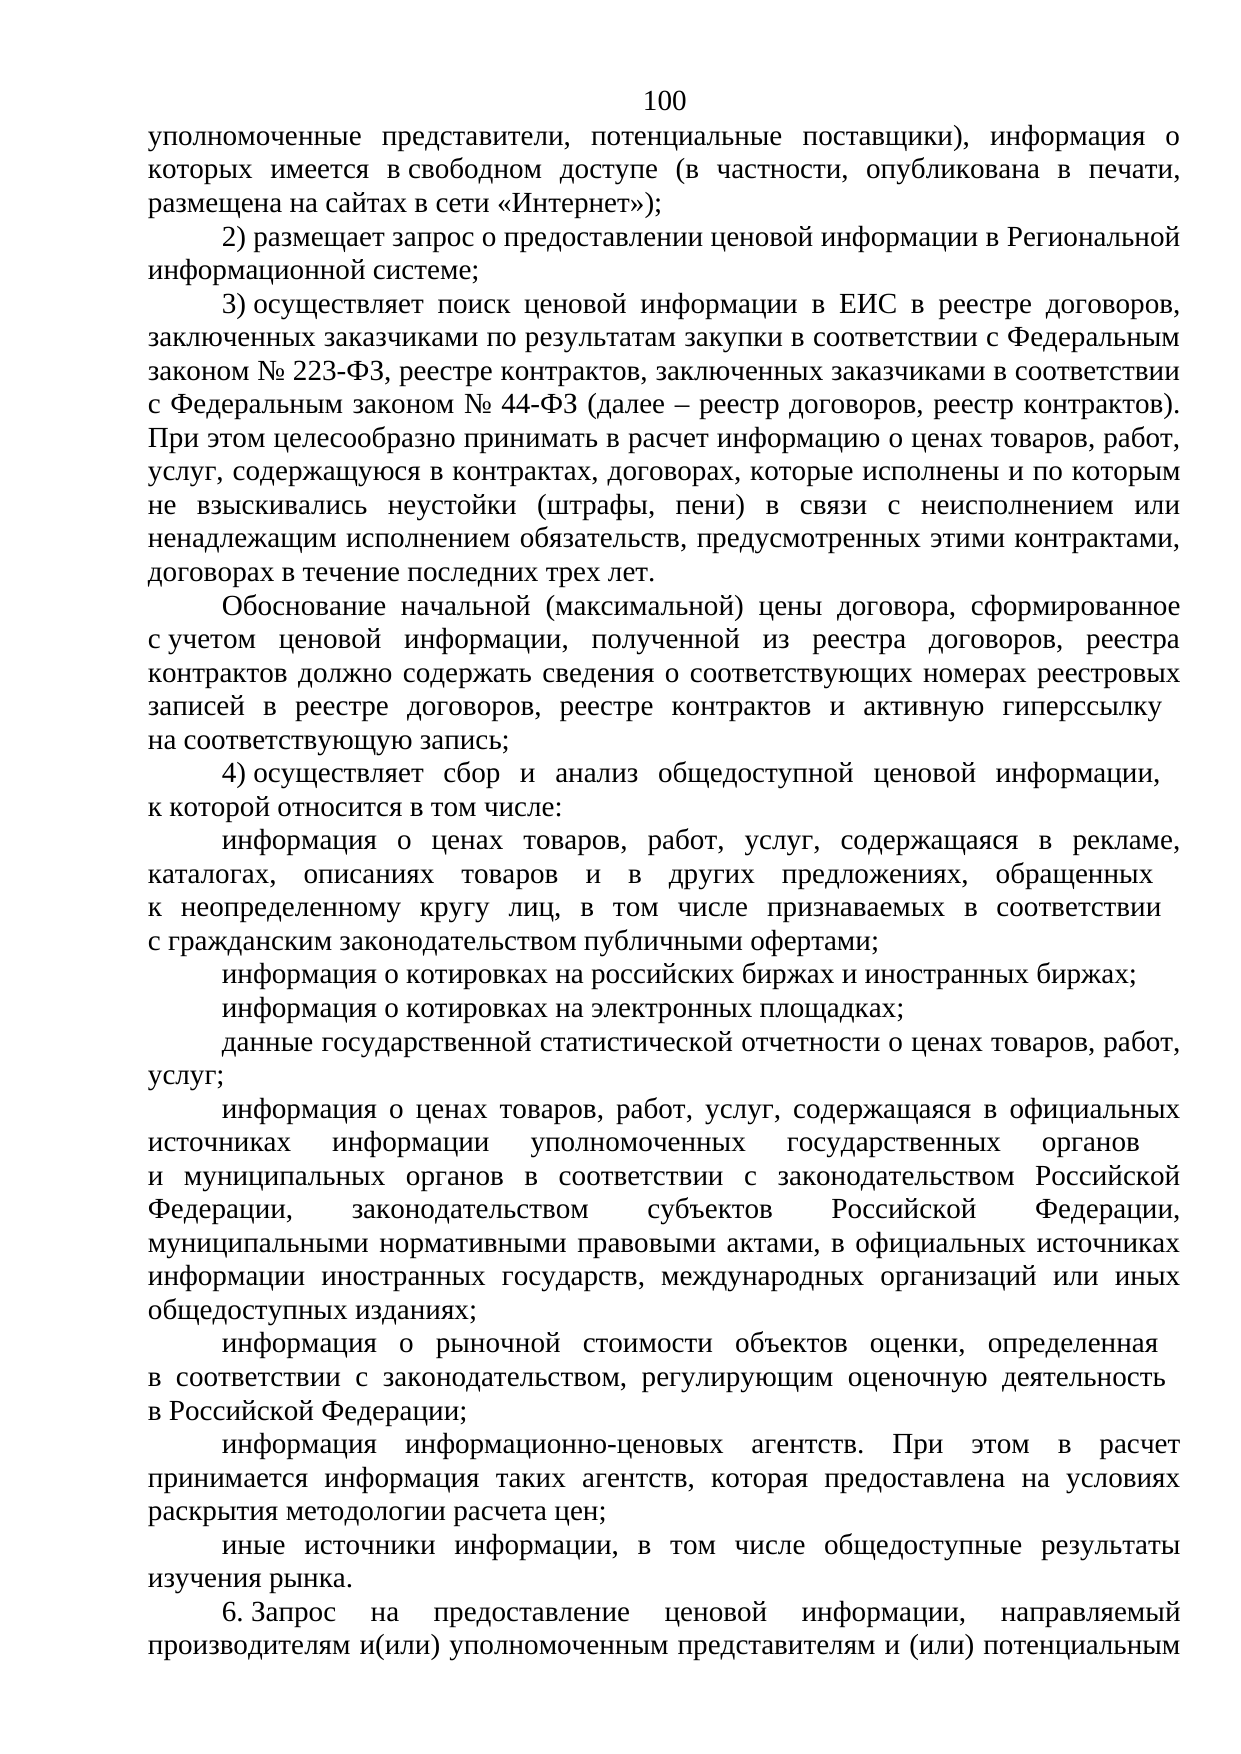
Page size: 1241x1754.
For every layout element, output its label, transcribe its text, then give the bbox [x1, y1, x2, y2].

text Обоснование начальной (максимальной) цены договора, сформированное с учетом ценовой информации, полученной из реестра договоров, реестра контрактов должно содержать сведения о соответствующих номерах реестровых записей в реестре договоров, реестре контрактов и активную гиперссылку на соответствующую запись; [148, 588, 1181, 755]
text информация о котировках на российских биржах и иностранных биржах; [148, 957, 1181, 990]
text 4) осуществляет сбор и анализ общедоступной ценовой информации, к которой относится в том числе: [148, 755, 1181, 822]
text иные источники информации, в том числе общедоступные результаты изучения рынка. [148, 1527, 1181, 1594]
text 3) осуществляет поиск ценовой информации в ЕИС в реестре договоров, заключенных заказчиками по результатам закупки в соответствии с Федеральным законом № 223-ФЗ, реестре контрактов, заключенных заказчиками в соответствии с Федеральным законом № 44-ФЗ (далее – реестр договоров, реестр контрактов). При этом целесообразно принимать в расчет информацию о ценах товаров, работ, услуг, содержащуюся в контрактах, договорах, которые исполнены и по которым не взыскивались неустойки (штрафы, пени) в связи с неисполнением или ненадлежащим исполнением обязательств, предусмотренных этими контрактами, договорах в течение последних трех лет. [148, 286, 1181, 588]
text 2) размещает запрос о предоставлении ценовой информации в Региональной информационной системе; [148, 219, 1181, 286]
text уполномоченные представители, потенциальные поставщики), информация о которых имеется в свободном доступе (в частности, опубликована в печати, размещена на сайтах в сети «Интернет»); [148, 118, 1181, 219]
text 6. Запрос на предоставление ценовой информации, направляемый производителям и(или) уполномоченным представителям и (или) потенциальным [148, 1594, 1181, 1661]
text информация о ценах товаров, работ, услуг, содержащаяся в официальных источниках информации уполномоченных государственных органов и муниципальных органов в соответствии с законодательством Российской Федерации, законодательством субъектов Российской Федерации, муниципальными нормативными правовыми актами, в официальных источниках информации иностранных государств, международных организаций или иных общедоступных изданиях; [148, 1091, 1181, 1326]
text информация о рыночной стоимости объектов оценки, определенная в соответствии с законодательством, регулирующим оценочную деятельность в Российской Федерации; [148, 1326, 1181, 1426]
text информация о ценах товаров, работ, услуг, содержащаяся в рекламе, каталогах, описаниях товаров и в других предложениях, обращенных к неопределенному кругу лиц, в том числе признаваемых в соответствии с гражданским законодательством публичными офертами; [148, 822, 1181, 957]
text информация информационно-ценовых агентств. При этом в расчет принимается информация таких агентств, которая предоставлена на условиях раскрытия методологии расчета цен; [148, 1426, 1181, 1527]
text информация о котировках на электронных площадках; [148, 990, 1181, 1024]
text данные государственной статистической отчетности о ценах товаров, работ, услуг; [148, 1024, 1181, 1091]
